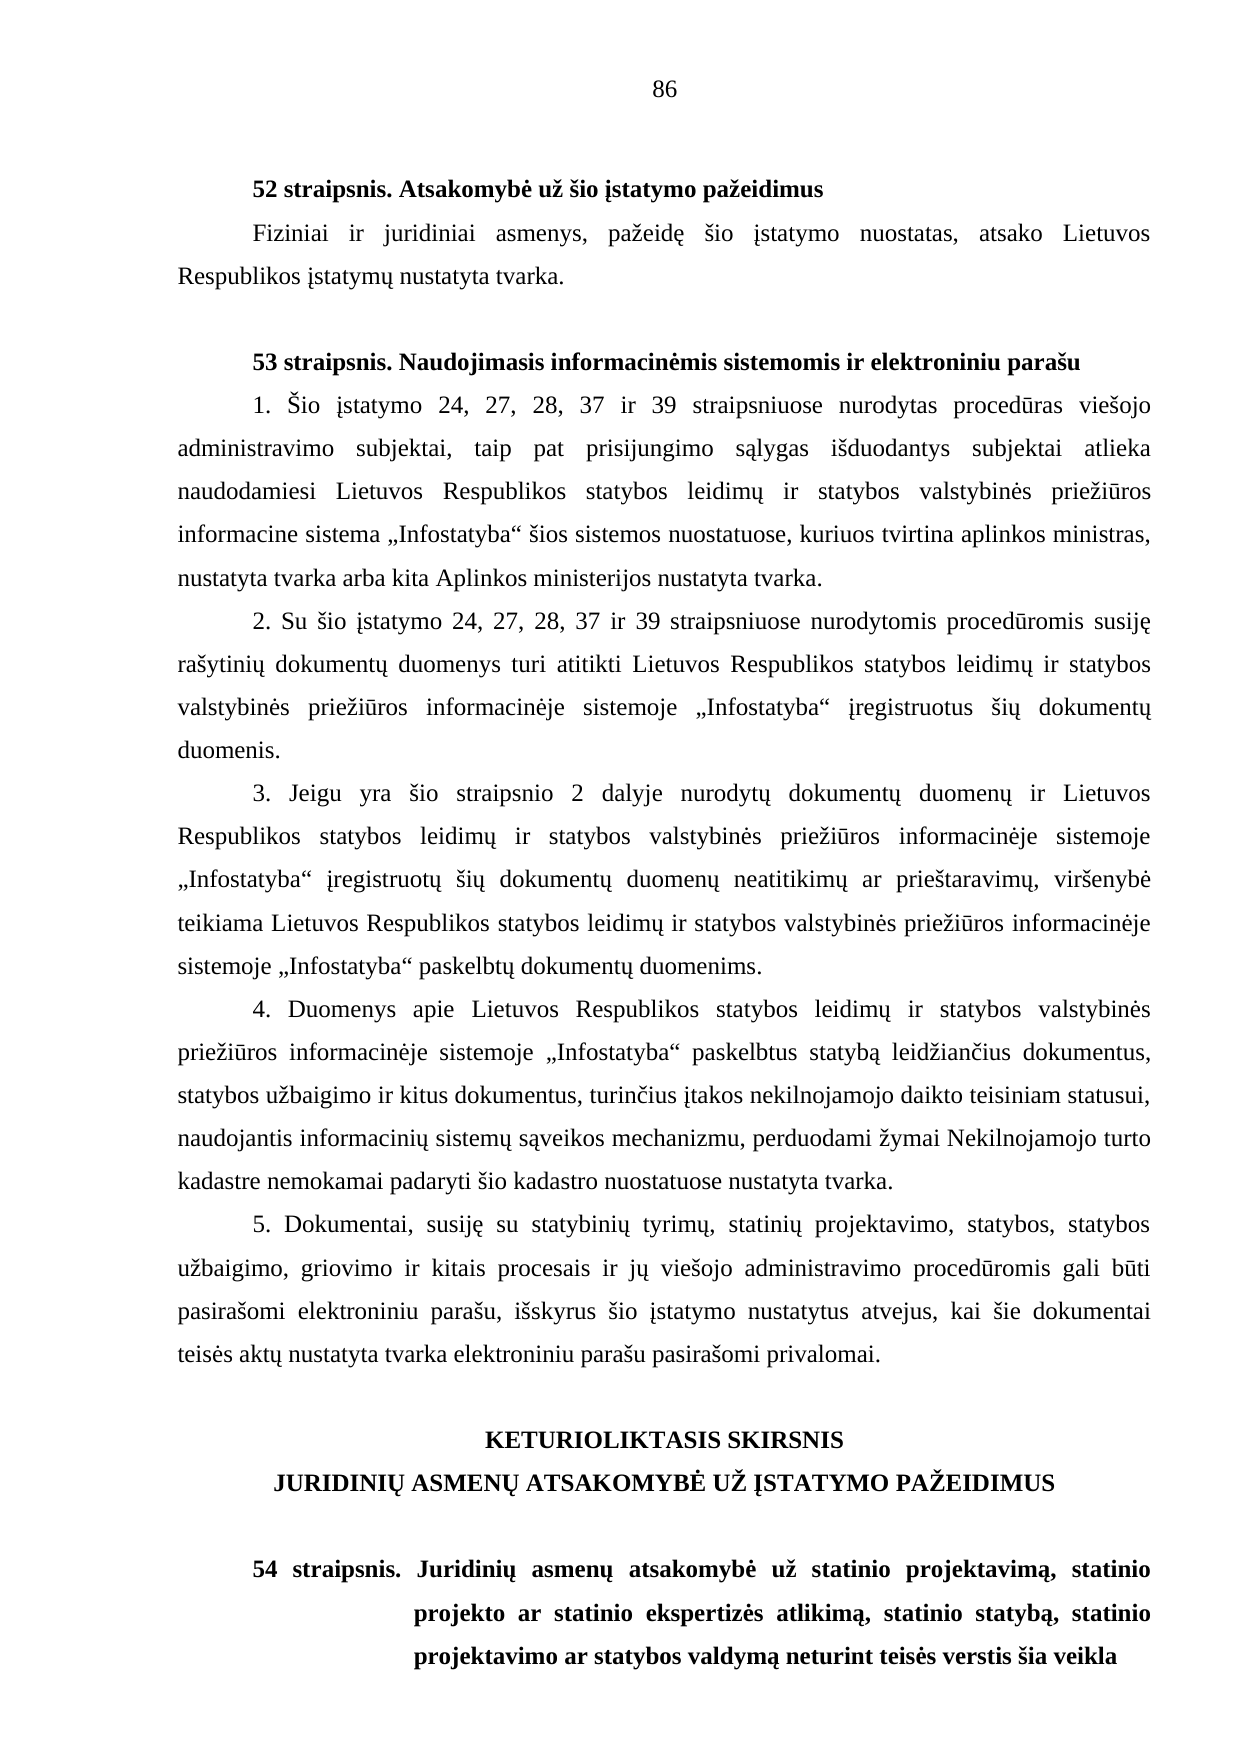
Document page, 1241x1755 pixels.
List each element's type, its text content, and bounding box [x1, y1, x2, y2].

text 4. Duomenys apie Lietuvos Respublikos statybos leidimų ir statybos valstybinės priežiūros informacinėje sistemoje „Infostatyba“ paskelbtus statybą leidžiančius dokumentus, statybos užbaigimo ir kitus dokumentus, turinčius įtakos nekilnojamojo daikto teisiniam statusui, naudojantis informacinių sistemų sąveikos mechanizmu, perduodami žymai Nekilnojamojo turto kadastre nemokamai padaryti šio kadastro nuostatuose nustatyta tvarka. [177, 994, 1152, 1195]
text JURIDINIŲ ASMENŲ ATSAKOMYBĖ UŽ ĮSTATYMO PAŽEIDIMUS [177, 1468, 1152, 1497]
text 54 straipsnis. Juridinių asmenų atsakomybė už statinio projektavimą, statinio projekto ar statinio ekspertizės atlikimą, statinio statybą, statinio projektavimo ar statybos valdymą neturint teisės verstis šia veikla [252, 1554, 1152, 1669]
text 1. Šio įstatymo 24, 27, 28, 37 ir 39 straipsniuose nurodytas procedūras viešojo administravimo subjektai, taip pat prisijungimo sąlygas išduodantys subjektai atlieka naudodamiesi Lietuvos Respublikos statybos leidimų ir statybos valstybinės priežiūros informacine sistema „Infostatyba“ šios sistemos nuostatuose, kuriuos tvirtina aplinkos ministras, nustatyta tvarka arba kita Aplinkos ministerijos nustatyta tvarka. [177, 390, 1152, 591]
text Fiziniai ir juridiniai asmenys, pažeidę šio įstatymo nuostatas, atsako Lietuvos Respublikos įstatymų nustatyta tvarka. [177, 218, 1152, 289]
text 2. Su šio įstatymo 24, 27, 28, 37 ir 39 straipsniuose nurodytomis procedūromis susiję rašytinių dokumentų duomenys turi atitikti Lietuvos Respublikos statybos leidimų ir statybos valstybinės priežiūros informacinėje sistemoje „Infostatyba“ įregistruotus šių dokumentų duomenis. [177, 606, 1152, 764]
text 3. Jeigu yra šio straipsnio 2 dalyje nurodytų dokumentų duomenų ir Lietuvos Respublikos statybos leidimų ir statybos valstybinės priežiūros informacinėje sistemoje „Infostatyba“ įregistruotų šių dokumentų duomenų neatitikimų ar prieštaravimų, viršenybė teikiama Lietuvos Respublikos statybos leidimų ir statybos valstybinės priežiūros informacinėje sistemoje „Infostatyba“ paskelbtų dokumentų duomenims. [177, 778, 1152, 979]
text 5. Dokumentai, susiję su statybinių tyrimų, statinių projektavimo, statybos, statybos užbaigimo, griovimo ir kitais procesais ir jų viešojo administravimo procedūromis gali būti pasirašomi elektroniniu parašu, išskyrus šio įstatymo nustatytus atvejus, kai šie dokumentai teisės aktų nustatyta tvarka elektroniniu parašu pasirašomi privalomai. [177, 1209, 1152, 1368]
text KETURIOLIKTASIS SKIRSNIS [177, 1425, 1152, 1454]
text 52 straipsnis. Atsakomybė už šio įstatymo pažeidimus [177, 174, 1152, 203]
text 53 straipsnis. Naudojimasis informacinėmis sistemomis ir elektroniniu parašu [177, 347, 1152, 376]
